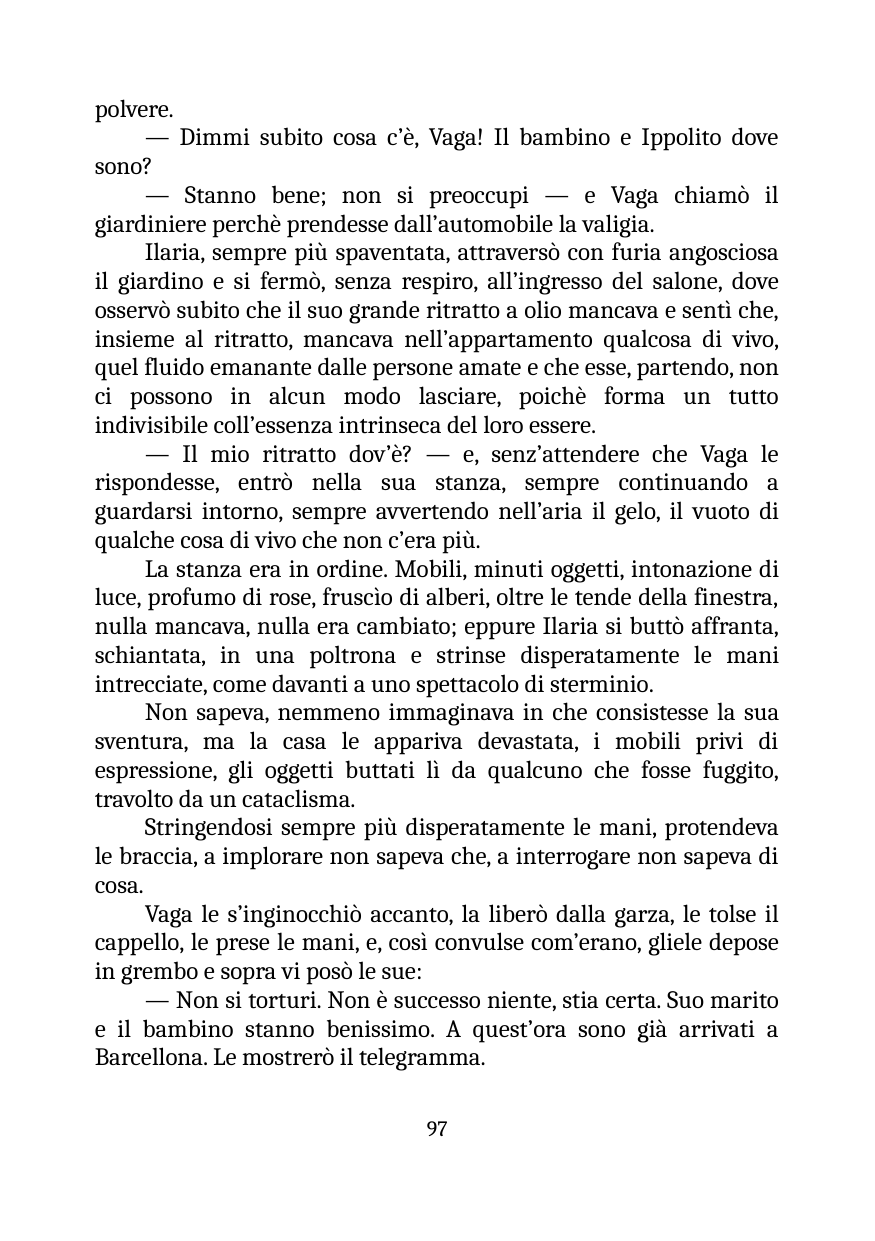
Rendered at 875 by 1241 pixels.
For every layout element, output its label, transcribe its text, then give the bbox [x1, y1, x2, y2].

text polvere. [94, 94, 779, 123]
text Ilaria, sempre più spaventata, attraversò con furia angosciosa il giardino e si fermò, senza respiro, all’ingresso del salone, dove osservò subito che il suo grande ritratto a olio mancava e sentì che, insieme al ritratto, mancava nell’appartamento qualcosa di vivo, quel fluido emanante dalle persone amate e che esse, partendo, non ci possono in alcun modo lasciare, poichè forma un tutto indivisibile coll’essenza intrinseca del loro essere. [94, 238, 779, 439]
text Non sapeva, nemmeno immaginava in che consistesse la sua sventura, ma la casa le appariva devastata, i mobili privi di espressione, gli oggetti buttati lì da qualcuno che fosse fuggito, travolto da un cataclisma. [94, 698, 779, 813]
text — Il mio ritratto dov’è? — e, senz’attendere che Vaga le rispondesse, entrò nella sua stanza, sempre continuando a guardarsi intorno, sempre avvertendo nell’aria il gelo, il vuoto di qualche cosa di vivo che non c’era più. [94, 439, 779, 554]
text — Stanno bene; non si preoccupi — e Vaga chiamò il giardiniere perchè prendesse dall’automobile la valigia. [94, 181, 779, 238]
text Vaga le s’inginocchiò accanto, la liberò dalla garza, le tolse il cappello, le prese le mani, e, così convulse com’erano, gliele depose in grembo e sopra vi posò le sue: [94, 899, 779, 986]
text La stanza era in ordine. Mobili, minuti oggetti, intonazione di luce, profumo di rose, fruscìo di alberi, oltre le tende della finestra, nulla mancava, nulla era cambiato; eppure Ilaria si buttò affranta, schiantata, in una poltrona e strinse disperatamente le mani intrecciate, come davanti a uno spettacolo di sterminio. [94, 554, 779, 698]
text — Dimmi subito cosa c’è, Vaga! Il bambino e Ippolito dove sono? [94, 123, 779, 181]
text Stringendosi sempre più disperatamente le mani, protendeva le braccia, a implorare non sapeva che, a interrogare non sapeva di cosa. [94, 813, 779, 899]
text — Non si torturi. Non è successo niente, stia certa. Suo marito e il bambino stanno benissimo. A quest’ora sono già arrivati a Barcellona. Le mostrerò il telegramma. [94, 986, 779, 1072]
